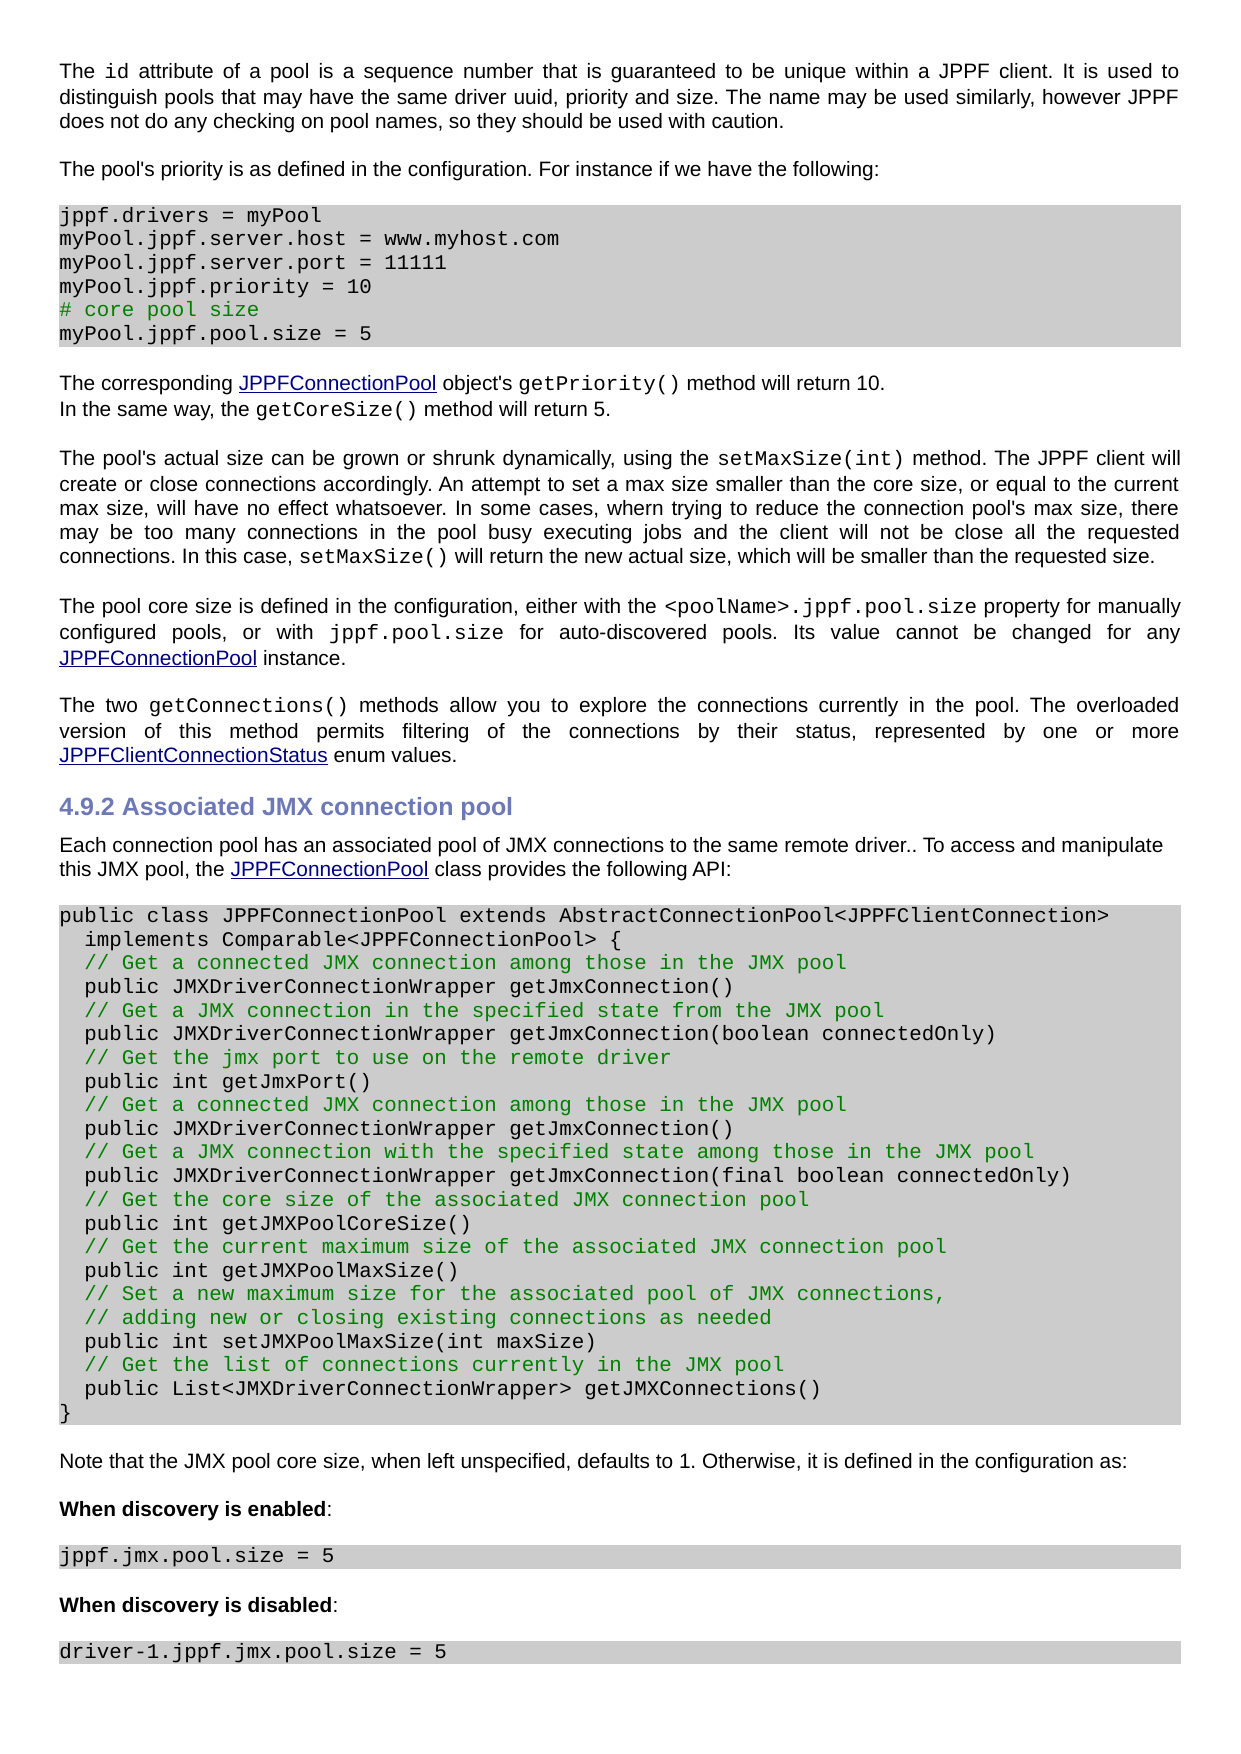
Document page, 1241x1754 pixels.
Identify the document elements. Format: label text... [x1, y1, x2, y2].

text The pool's actual size can be grown or shrunk dynamically, using the setMaxSize(int) method. The JPPF client will create or close connections accordingly. An attempt to set a max size smaller than the core size, or equal to the current max size, will have no effect whatsoever. In some cases, whern trying to reduce the connection pool's max size, there may be too many connections in the pool busy executing jobs and the client will not be close all the requested connections. In this case, setMaxSize() will return the new actual size, which will be smaller than the requested size. [59, 446, 1181, 570]
text // Set a new maximum size for the associated pool of JMX connections, [59, 1283, 1181, 1307]
text public int getJmxPort() [59, 1071, 1181, 1094]
text // Get the core size of the associated JMX connection pool [59, 1189, 1181, 1212]
text public JMXDriverConnectionWrapper getJmxConnection(final boolean connectedOnly) [59, 1165, 1181, 1189]
text myPool.jppf.server.host = www.myhost.com [59, 228, 1181, 252]
text When discovery is enabled: [59, 1497, 1181, 1521]
text // adding new or closing existing connections as needed [59, 1307, 1181, 1331]
text Note that the JMX pool core size, when left unspecified, defaults to 1. Otherwise, it is defined in the configuration as: [59, 1449, 1181, 1473]
text In the same way, the getCoreSize() method will return 5. [59, 396, 1181, 422]
text public JMXDriverConnectionWrapper getJmxConnection() [59, 976, 1181, 1000]
text // Get the list of connections currently in the JMX pool [59, 1354, 1181, 1378]
text public JMXDriverConnectionWrapper getJmxConnection(boolean connectedOnly) [59, 1023, 1181, 1047]
text // Get a JMX connection with the specified state among those in the JMX pool [59, 1142, 1181, 1165]
text implements Comparable<JPPFConnectionPool> { [59, 929, 1181, 952]
text // Get the current maximum size of the associated JMX connection pool [59, 1236, 1181, 1260]
text public JMXDriverConnectionWrapper getJmxConnection() [59, 1118, 1181, 1142]
subtitle Associated JMX connection pool [59, 792, 1181, 821]
text // Get the jmx port to use on the remote driver [59, 1047, 1181, 1071]
text } [59, 1402, 1181, 1425]
text When discovery is disabled: [59, 1593, 1181, 1617]
text // Get a JMX connection in the specified state from the JMX pool [59, 1000, 1181, 1023]
text The pool core size is defined in the configuration, either with the <poolName>.jppf.pool.size property for manually configured pools, or with jppf.pool.size for auto-discovered pools. Its value cannot be changed for any JPPFConnectionPool instance. [59, 594, 1181, 669]
text public int getJMXPoolMaxSize() [59, 1260, 1181, 1283]
text // Get a connected JMX connection among those in the JMX pool [59, 1094, 1181, 1118]
text public int setJMXPoolMaxSize(int maxSize) [59, 1331, 1181, 1354]
text The pool's priority is as defined in the configuration. For instance if we have the following: [59, 157, 1181, 181]
text The corresponding JPPFConnectionPool object's getPriority() method will return 10. [59, 371, 1181, 396]
text // Get a connected JMX connection among those in the JMX pool [59, 952, 1181, 976]
text Each connection pool has an associated pool of JMX connections to the same remote driver.. To access and manipulate this JMX pool, the JPPFConnectionPool class provides the following API: [59, 833, 1181, 881]
text myPool.jppf.pool.size = 5 [59, 323, 1181, 347]
text driver-1.jppf.jmx.pool.size = 5 [59, 1641, 1181, 1664]
text # core pool size [59, 299, 1181, 323]
text public int getJMXPoolCoreSize() [59, 1212, 1181, 1236]
text jppf.drivers = myPool [59, 205, 1181, 228]
text The id attribute of a pool is a sequence number that is guaranteed to be unique within a JPPF client. It is used to distinguish pools that may have the same driver uuid, priority and size. The name may be used similarly, however JPPF does not do any checking on pool names, so they should be used with caution. [59, 59, 1181, 133]
text public List<JMXDriverConnectionWrapper> getJMXConnections() [59, 1378, 1181, 1402]
text public class JPPFConnectionPool extends AbstractConnectionPool<JPPFClientConnection> [59, 905, 1181, 929]
text myPool.jppf.priority = 10 [59, 276, 1181, 299]
text jppf.jmx.pool.size = 5 [59, 1545, 1181, 1569]
text The two getConnections() methods allow you to explore the connections currently in the pool. The overloaded version of this method permits filtering of the connections by their status, represented by one or more JPPFClientConnectionStatus enum values. [59, 693, 1181, 767]
text myPool.jppf.server.port = 11111 [59, 252, 1181, 276]
